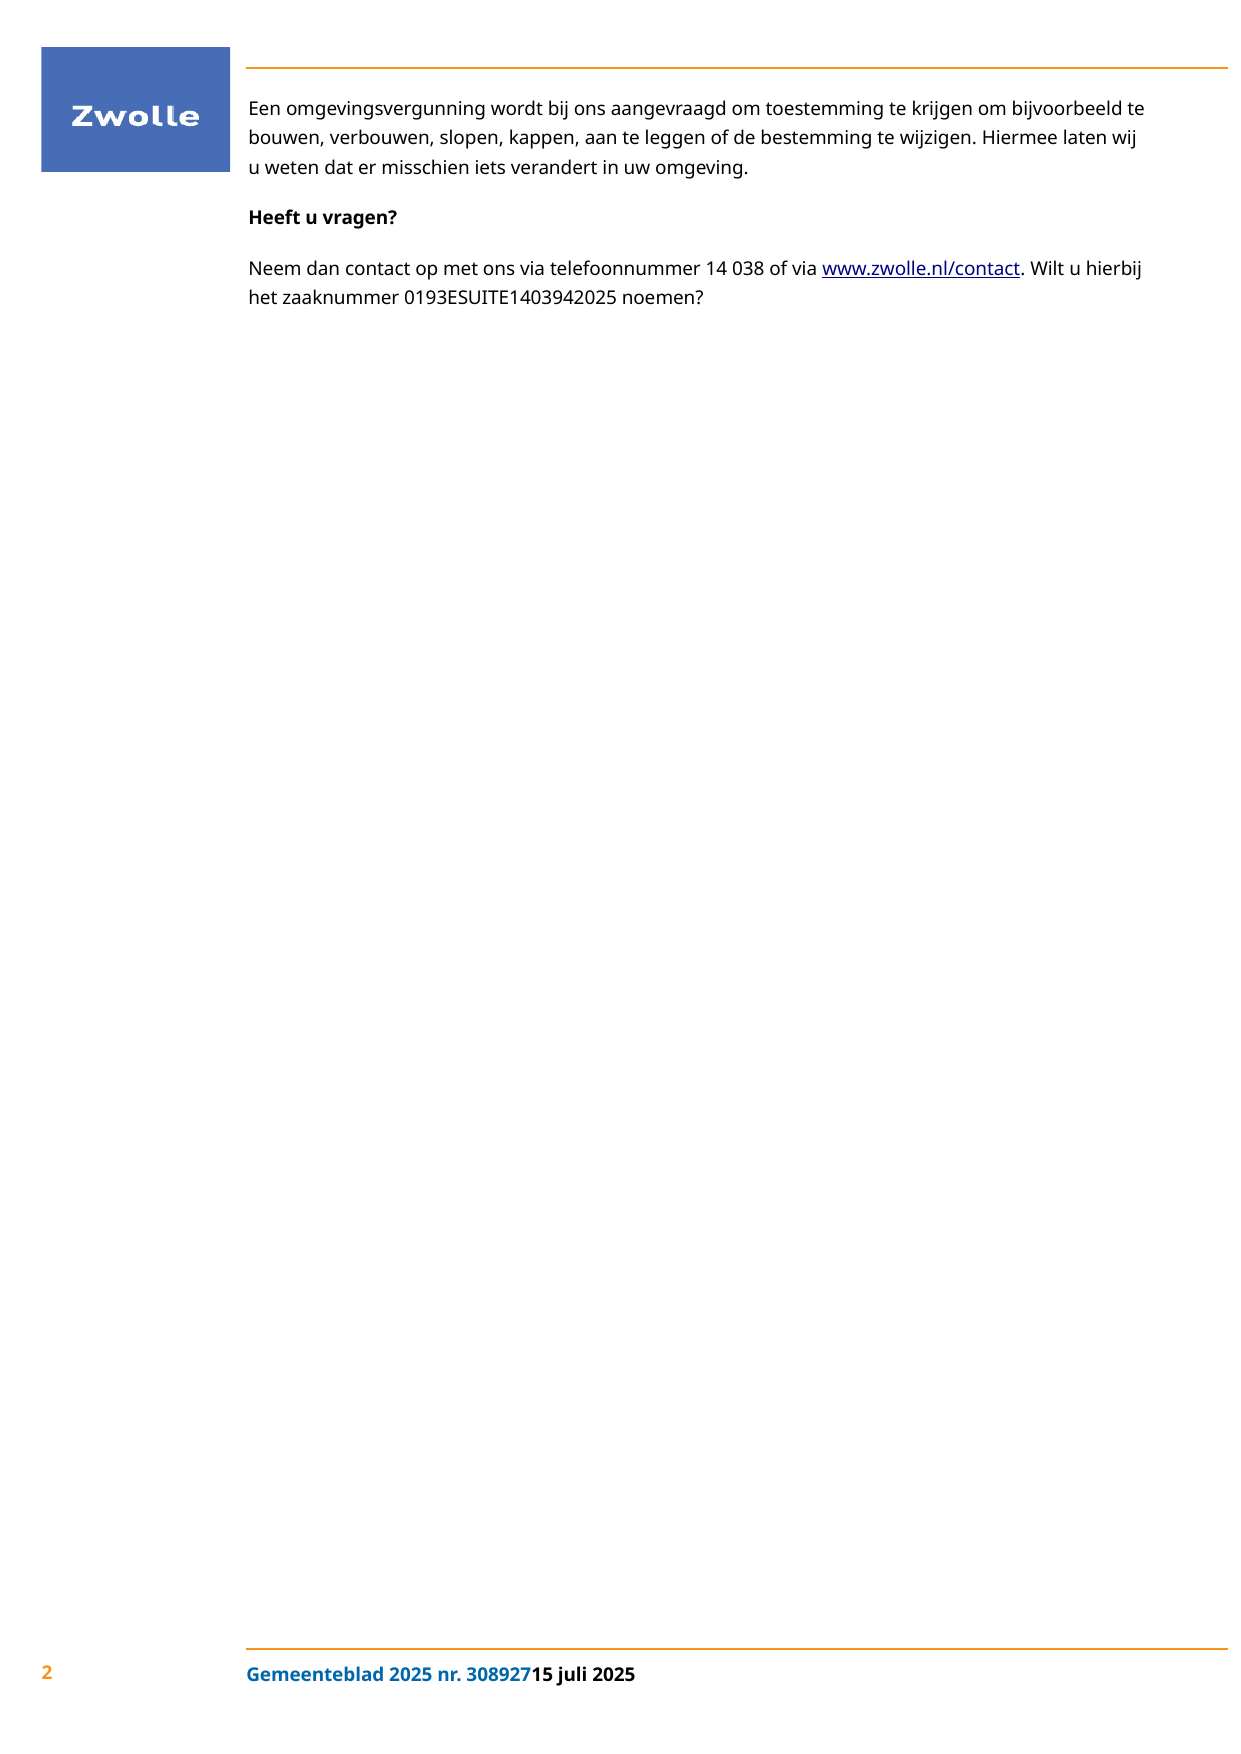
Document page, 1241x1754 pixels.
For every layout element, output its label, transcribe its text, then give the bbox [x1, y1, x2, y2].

text Heeft u vragen? [248, 204, 1152, 230]
text Neem dan contact op met ons via telefoonnummer 14 038 of via www.zwolle.nl/contact. Wilt u hierbij het zaaknummer 0193ESUITE1403942025 noemen? [248, 255, 1152, 310]
text Een omgevingsvergunning wordt bij ons aangevraagd om toestemming te krijgen om bijvoorbeeld te bouwen, verbouwen, slopen, kappen, aan te leggen of de bestemming te wijzigen. Hiermee laten wij u weten dat er misschien iets verandert in uw omgeving. [248, 95, 1152, 180]
picture [41, 47, 231, 172]
